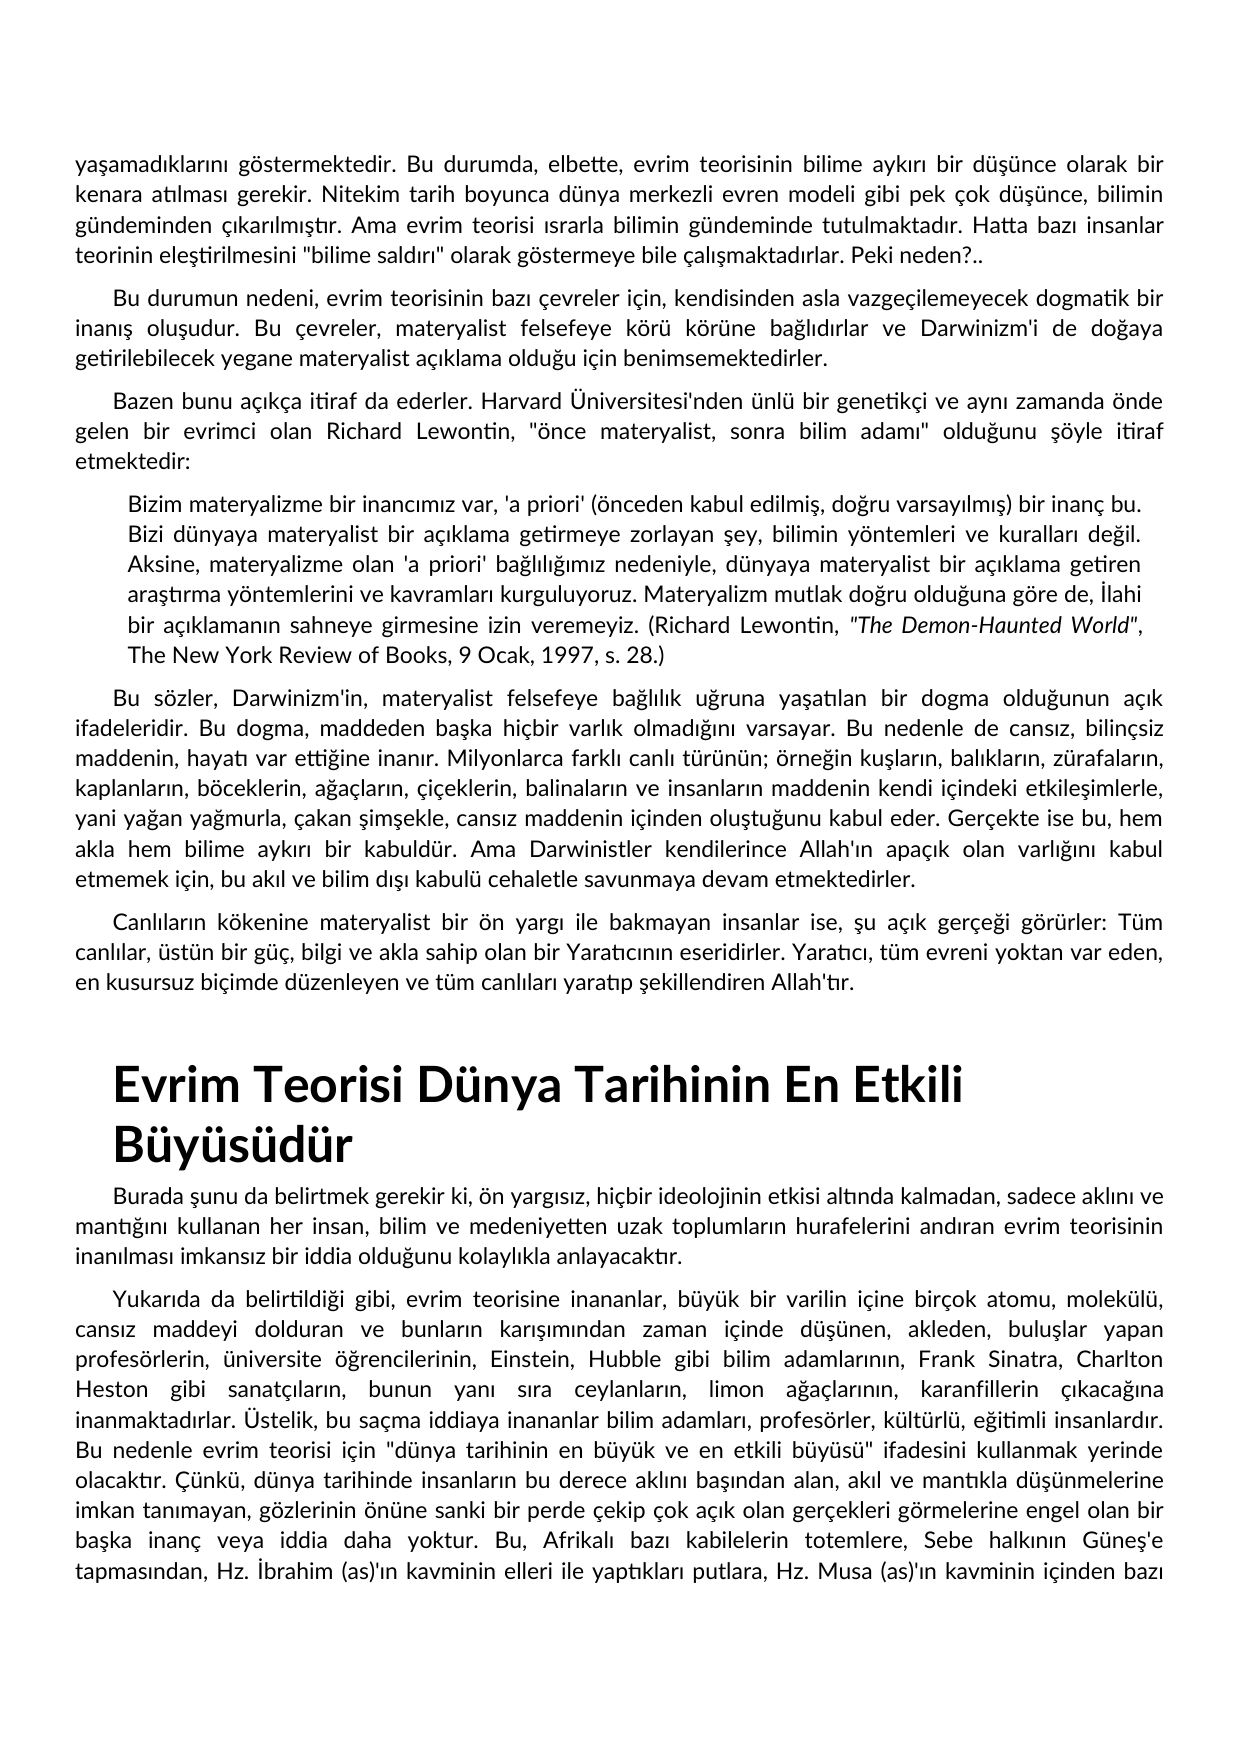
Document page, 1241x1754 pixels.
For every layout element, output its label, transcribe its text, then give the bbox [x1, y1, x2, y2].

text Bu sözler, Darwinizm'in, materyalist felsefeye bağlılık uğruna yaşatılan bir dogma olduğunun açık ifadeleridir. Bu dogma, maddeden başka hiçbir varlık olmadığını varsayar. Bu nedenle de cansız, bilinçsiz maddenin, hayatı var ettiğine inanır. Milyonlarca farklı canlı türünün; örneğin kuşların, balıkların, zürafaların, kaplanların, böceklerin, ağaçların, çiçeklerin, balinaların ve insanların maddenin kendi içindeki etkileşimlerle, yani yağan yağmurla, çakan şimşekle, cansız maddenin içinden oluştuğunu kabul eder. Gerçekte ise bu, hem akla hem bilime aykırı bir kabuldür. Ama Darwinistler kendilerince Allah'ın apaçık olan varlığını kabul etmemek için, bu akıl ve bilim dışı kabulü cehaletle savunmaya devam etmektedirler. [75, 683, 1165, 892]
text Burada şunu da belirtmek gerekir ki, ön yargısız, hiçbir ideolojinin etkisi altında kalmadan, sadece aklını ve mantığını kullanan her insan, bilim ve medeniyetten uzak toplumların hurafelerini andıran evrim teorisinin inanılması imkansız bir iddia olduğunu kolaylıkla anlayacaktır. [75, 1181, 1165, 1269]
text yaşamadıklarını göstermektedir. Bu durumda, elbette, evrim teorisinin bilime aykırı bir düşünce olarak bir kenara atılması gerekir. Nitekim tarih boyunca dünya merkezli evren modeli gibi pek çok düşünce, bilimin gündeminden çıkarılmıştır. Ama evrim teorisi ısrarla bilimin gündeminde tutulmaktadır. Hatta bazı insanlar teorinin eleştirilmesini "bilime saldırı" olarak göstermeye bile çalışmaktadırlar. Peki neden?.. [75, 150, 1165, 268]
subtitle Evrim Teorisi Dünya Tarihinin En Etkili Büyüsüdür [112, 1053, 1165, 1173]
text Bizim materyalizme bir inancımız var, 'a priori' (önceden kabul edilmiş, doğru varsayılmış) bir inanç bu. Bizi dünyaya materyalist bir açıklama getirmeye zorlayan şey, bilimin yöntemleri ve kuralları değil. Aksine, materyalizme olan 'a priori' bağlılığımız nedeniyle, dünyaya materyalist bir açıklama getiren araştırma yöntemlerini ve kavramları kurguluyoruz. Materyalizm mutlak doğru olduğuna göre de, İlahi bir açıklamanın sahneye girmesine izin veremeyiz. (Richard Lewontin, "The Demon-Haunted World", The New York Review of Books, 9 Ocak, 1997, s. 28.) [127, 489, 1143, 668]
text Bazen bunu açıkça itiraf da ederler. Harvard Üniversitesi'nden ünlü bir genetikçi ve aynı zamanda önde gelen bir evrimci olan Richard Lewontin, "önce materyalist, sonra bilim adamı" olduğunu şöyle itiraf etmektedir: [75, 386, 1165, 474]
text Bu durumun nedeni, evrim teorisinin bazı çevreler için, kendisinden asla vazgeçilemeyecek dogmatik bir inanış oluşudur. Bu çevreler, materyalist felsefeye körü körüne bağlıdırlar ve Darwinizm'i de doğaya getirilebilecek yegane materyalist açıklama olduğu için benimsemektedirler. [75, 283, 1165, 371]
text Yukarıda da belirtildiği gibi, evrim teorisine inananlar, büyük bir varilin içine birçok atomu, molekülü, cansız maddeyi dolduran ve bunların karışımından zaman içinde düşünen, akleden, buluşlar yapan profesörlerin, üniversite öğrencilerinin, Einstein, Hubble gibi bilim adamlarının, Frank Sinatra, Charlton Heston gibi sanatçıların, bunun yanı sıra ceylanların, limon ağaçlarının, karanfillerin çıkacağına inanmaktadırlar. Üstelik, bu saçma iddiaya inananlar bilim adamları, profesörler, kültürlü, eğitimli insanlardır. Bu nedenle evrim teorisi için "dünya tarihinin en büyük ve en etkili büyüsü" ifadesini kullanmak yerinde olacaktır. Çünkü, dünya tarihinde insanların bu derece aklını başından alan, akıl ve mantıkla düşünmelerine imkan tanımayan, gözlerinin önüne sanki bir perde çekip çok açık olan gerçekleri görmelerine engel olan bir başka inanç veya iddia daha yoktur. Bu, Afrikalı bazı kabilelerin totemlere, Sebe halkının Güneş'e tapmasından, Hz. İbrahim (as)'ın kavminin elleri ile yaptıkları putlara, Hz. Musa (as)'ın kavminin içinden bazı [75, 1284, 1165, 1584]
text Canlıların kökenine materyalist bir ön yargı ile bakmayan insanlar ise, şu açık gerçeği görürler: Tüm canlılar, üstün bir güç, bilgi ve akla sahip olan bir Yaratıcının eseridirler. Yaratıcı, tüm evreni yoktan var eden, en kusursuz biçimde düzenleyen ve tüm canlıları yaratıp şekillendiren Allah'tır. [75, 907, 1165, 995]
